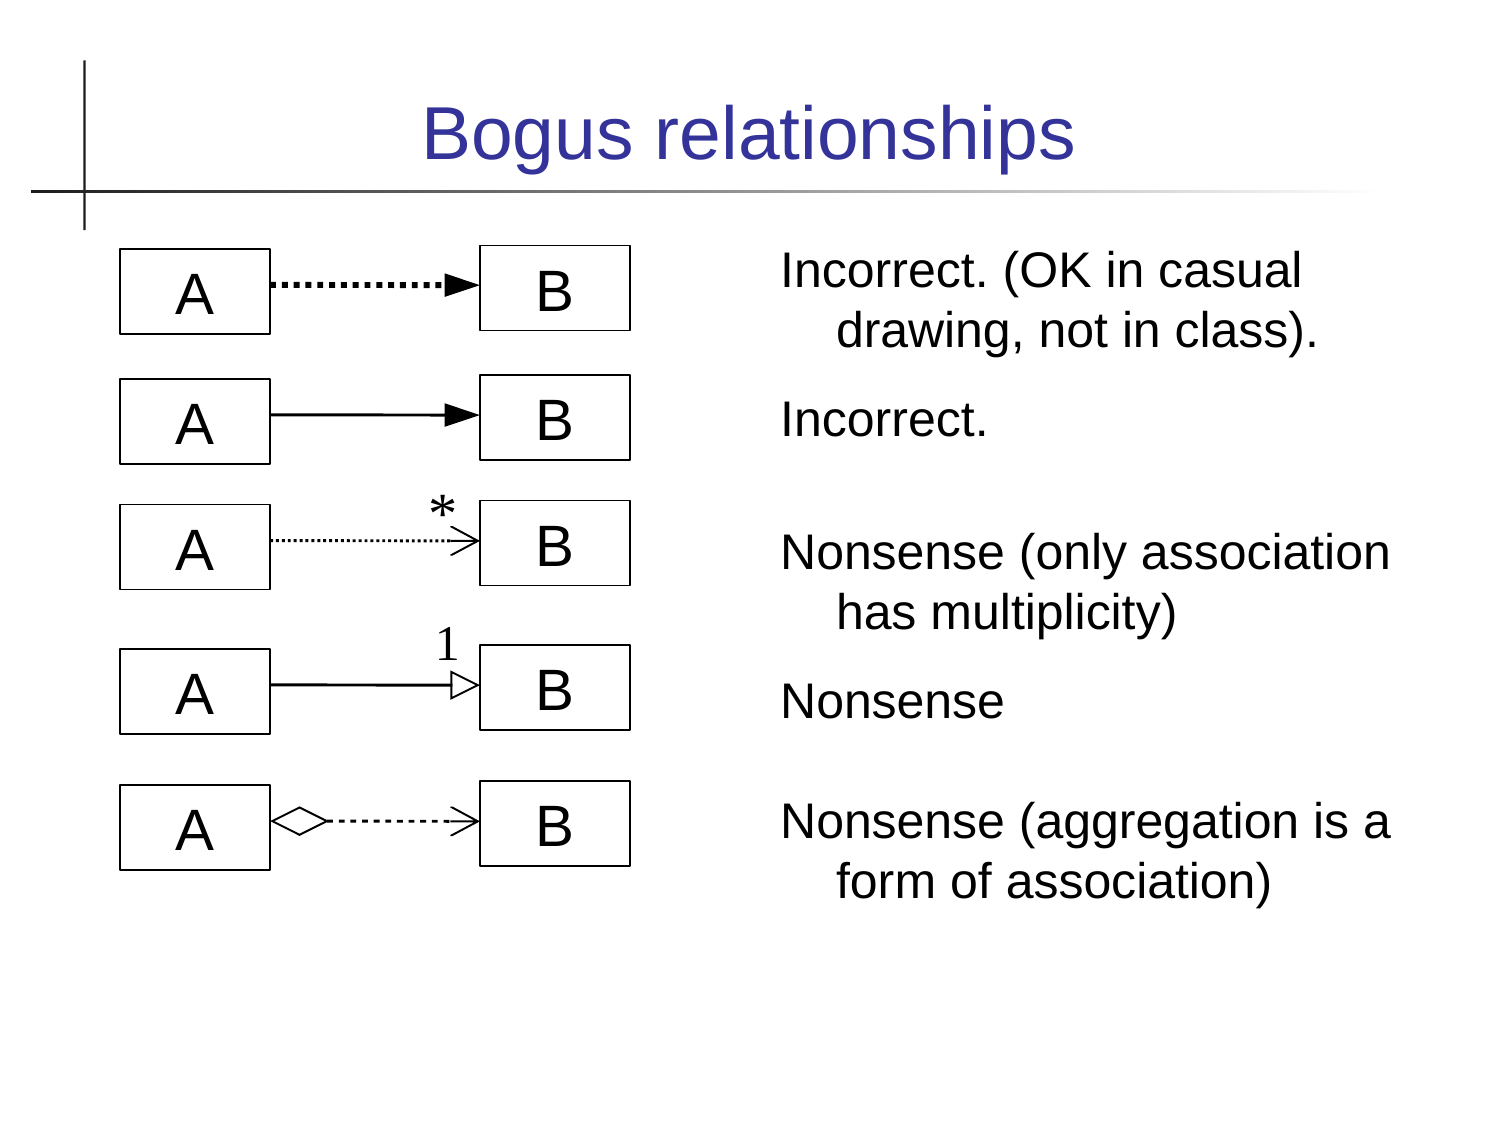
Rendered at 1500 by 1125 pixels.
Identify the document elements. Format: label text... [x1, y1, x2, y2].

text_box A [120, 378, 271, 464]
title Bogus relationships [100, 42, 1398, 183]
text_box B [479, 245, 631, 331]
text_box B [479, 645, 631, 730]
text_box B [479, 500, 631, 586]
text_box B [479, 781, 631, 867]
list Incorrect. (OK in casual drawing, not in class). Incorrect. Nonsense (only association has multiplicity) Nonsense Nonsense (aggregation is a form of association) [765, 229, 1408, 960]
text_box A [120, 504, 271, 590]
text_box A [120, 249, 271, 335]
text_box * [413, 468, 474, 554]
text_box 1 [420, 603, 481, 678]
text_box A [120, 785, 271, 871]
text_box B [479, 375, 631, 460]
text_box A [120, 648, 271, 734]
